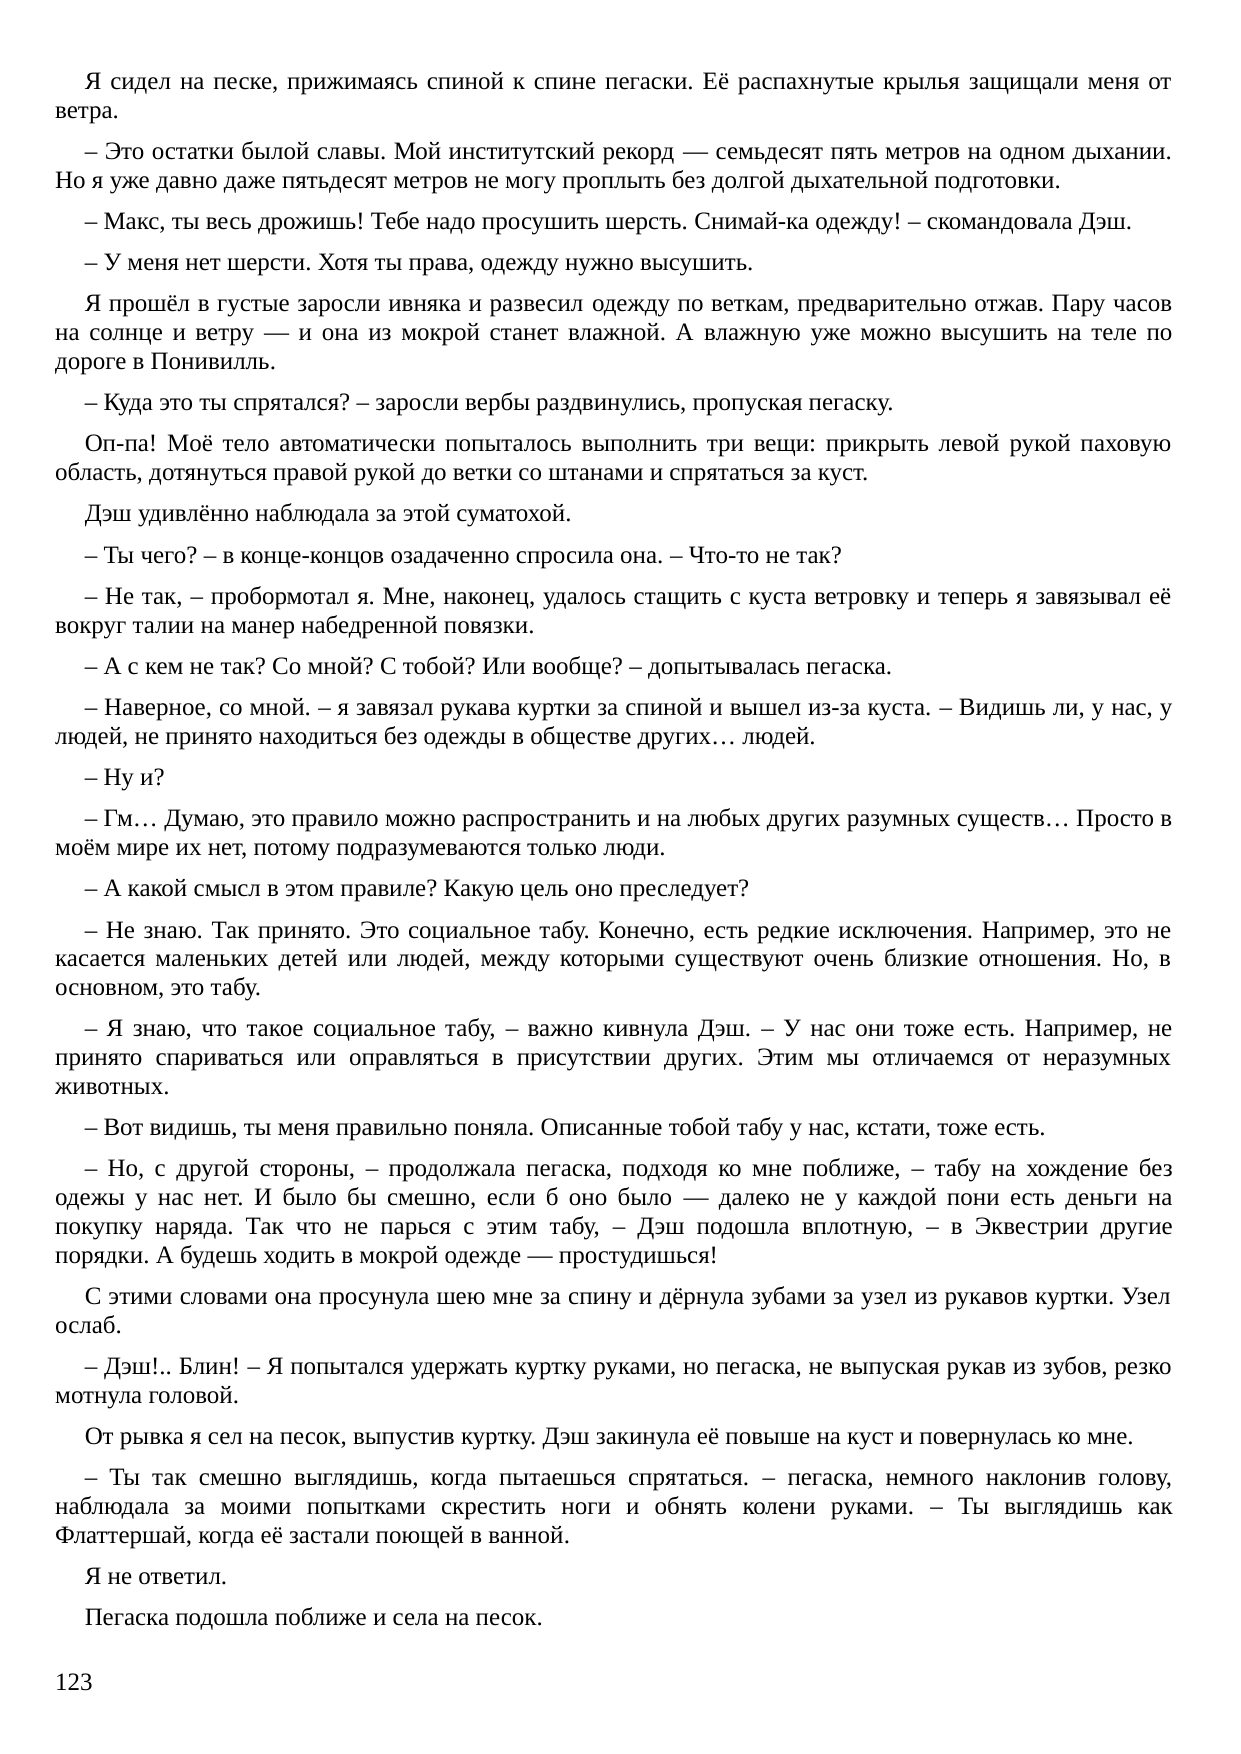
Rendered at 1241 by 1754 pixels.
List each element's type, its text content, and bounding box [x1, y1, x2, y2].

text – Не так, – пробормотал я. Мне, наконец, удалось стащить с куста ветровку и теперь я завязывал её вокруг талии на манер набедренной повязки. [55, 581, 1173, 638]
text – А с кем не так? Со мной? С тобой? Или вообще? – допытывалась пегаска. [55, 651, 1173, 680]
text – Не знаю. Так принято. Это социальное табу. Конечно, есть редкие исключения. Например, это не касается маленьких детей или людей, между которыми существуют очень близкие отношения. Но, в основном, это табу. [55, 915, 1173, 1001]
text От рывка я сел на песок, выпустив куртку. Дэш закинула её повыше на куст и повернулась ко мне. [55, 1421, 1173, 1450]
text Дэш удивлённо наблюдала за этой суматохой. [55, 498, 1173, 527]
text – Макс, ты весь дрожишь! Тебе надо просушить шерсть. Снимай-ка одежду! – скомандовала Дэш. [55, 206, 1173, 235]
text – Гм… Думаю, это правило можно распространить и на любых других разумных существ… Просто в моём мире их нет, потому подразумеваются только люди. [55, 803, 1173, 861]
text Я прошёл в густые заросли ивняка и развесил одежду по веткам, предварительно отжав. Пару часов на солнце и ветру — и она из мокрой станет влажной. А влажную уже можно высушить на теле по дороге в Понивилль. [55, 288, 1173, 375]
text – Вот видишь, ты меня правильно поняла. Описанные тобой табу у нас, кстати, тоже есть. [55, 1112, 1173, 1141]
text С этими словами она просунула шею мне за спину и дёрнула зубами за узел из рукавов куртки. Узел ослаб. [55, 1281, 1173, 1338]
text – Дэш!.. Блин! – Я попытался удержать куртку руками, но пегаска, не выпуская рукав из зубов, резко мотнула головой. [55, 1351, 1173, 1408]
text Пегаска подошла поближе и села на песок. [55, 1602, 1173, 1631]
text Оп-па! Моё тело автоматически попыталось выполнить три вещи: прикрыть левой рукой паховую область, дотянуться правой рукой до ветки со штанами и спрятаться за куст. [55, 428, 1173, 486]
text – Ты так смешно выглядишь, когда пытаешься спрятаться. – пегаска, немного наклонив голову, наблюдала за моими попытками скрестить ноги и обнять колени руками. – Ты выглядишь как Флаттершай, когда её застали поющей в ванной. [55, 1462, 1173, 1548]
text – У меня нет шерсти. Хотя ты права, одежду нужно высушить. [55, 247, 1173, 276]
text – Куда это ты спрятался? – заросли вербы раздвинулись, пропуская пегаску. [55, 387, 1173, 416]
text Я сидел на песке, прижимаясь спиной к спине пегаски. Её распахнутые крылья защищали меня от ветра. [55, 66, 1173, 123]
text Я не ответил. [55, 1561, 1173, 1590]
text – А какой смысл в этом правиле? Какую цель оно преследует? [55, 873, 1173, 902]
text – Но, с другой стороны, – продолжала пегаска, подходя ко мне поближе, – табу на хождение без одежы у нас нет. И было бы смешно, если б оно было — далеко не у каждой пони есть деньги на покупку наряда. Так что не парься с этим табу, – Дэш подошла вплотную, – в Эквестрии другие порядки. А будешь ходить в мокрой одежде — простудишься! [55, 1153, 1173, 1268]
text – Я знаю, что такое социальное табу, – важно кивнула Дэш. – У нас они тоже есть. Например, не принято спариваться или оправляться в присутствии других. Этим мы отличаемся от неразумных животных. [55, 1013, 1173, 1100]
text – Наверное, со мной. – я завязал рукава куртки за спиной и вышел из-за куста. – Видишь ли, у нас, у людей, не принято находиться без одежды в обществе других… людей. [55, 692, 1173, 750]
text – Это остатки былой славы. Мой институтский рекорд — семьдесят пять метров на одном дыхании. Но я уже давно даже пятьдесят метров не могу проплыть без долгой дыхательной подготовки. [55, 136, 1173, 193]
text – Ты чего? – в конце-концов озадаченно спросила она. – Что-то не так? [55, 540, 1173, 568]
text – Ну и? [55, 762, 1173, 791]
